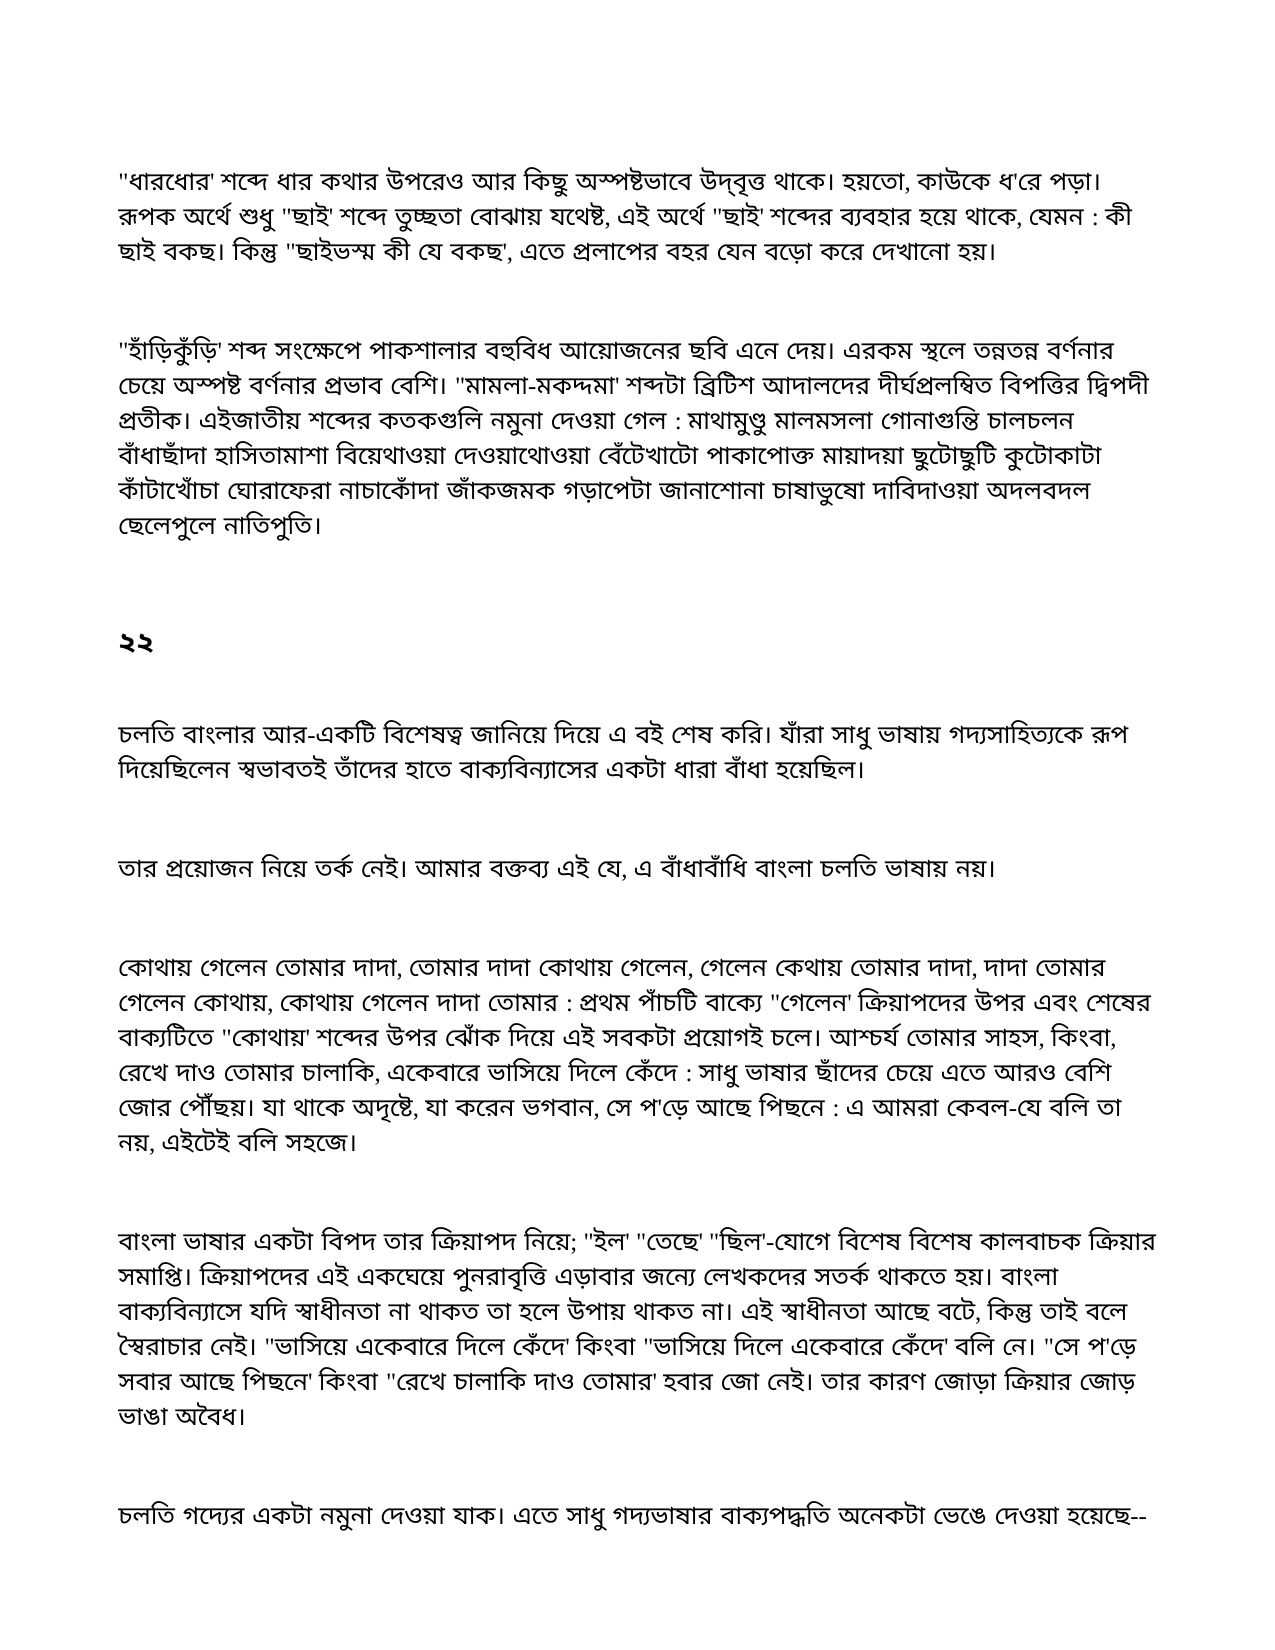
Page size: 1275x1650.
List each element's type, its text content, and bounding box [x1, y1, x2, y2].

text চলতি বাংলার আর-একটি বিশেষত্ব জানিয়ে দিয়ে এ বই শেষ করি। যাঁরা সাধু ভাষায় গদ্যসাহিত্যকে রূপ দিয়েছিলেন স্বভাবতই তাঁদের হাতে বাক্যবিন্যাসের একটা ধারা বাঁধা হয়েছিল। [118, 720, 1157, 785]
subtitle ২২ [118, 625, 1157, 659]
text তার প্রয়োজন নিয়ে তর্ক নেই। আমার বক্তব্য এই যে, এ বাঁধাবাঁধি বাংলা চলতি ভাষায় নয়। [118, 854, 1157, 883]
text চলতি গদ্যের একটা নমুনা দেওয়া যাক। এতে সাধু গদ্যভাষার বাক্যপদ্ধতি অনেকটা ভেঙে দেওয়া হয়েছে-- [118, 1501, 1157, 1531]
text "ধারধোর' শব্দে ধার কথার উপরেও আর কিছু অস্পষ্টভাবে উদ্‌বৃত্ত থাকে। হয়তো, কাউকে ধ'রে পড়া। রূপক অর্থে শুধু "ছাই' শব্দে তুচ্ছতা বোঝায় যথেষ্ট, এই অর্থে "ছাই' শব্দের ব্যবহার হয়ে থাকে, যেমন : কী ছাই বকছ। কিন্তু "ছাইভস্ম কী যে বকছ', এতে প্রলাপের বহর যেন বড়ো করে দেখানো হয়। [118, 167, 1157, 267]
text কোথায় গেলেন তোমার দাদা, তোমার দাদা কোথায় গেলেন, গেলেন কেথায় তোমার দাদা, দাদা তোমার গেলেন কোথায়, কোথায় গেলেন দাদা তোমার : প্রথম পাঁচটি বাক্যে "গেলেন' ক্রিয়াপদের উপর এবং শেষের বাক্যটিতে "কোথায়' শব্দের উপর ঝোঁক দিয়ে এই সবকটা প্রয়োগই চলে। আশ্চর্য তোমার সাহস, কিংবা, রেখে দাও তোমার চালাকি, একেবারে ভাসিয়ে দিলে কেঁদে : সাধু ভাষার ছাঁদের চেয়ে এতে আরও বেশি জোর পৌঁছয়। যা থাকে অদৃষ্টে, যা করেন ভগবান, সে প'ড়ে আছে পিছনে : এ আমরা কেবল-যে বলি তা নয়, এইটেই বলি সহজে। [118, 953, 1157, 1158]
text "হাঁড়িকুঁড়ি' শব্দ সংক্ষেপে পাকশালার বহুবিধ আয়োজনের ছবি এনে দেয়। এরকম স্থলে তন্নতন্ন বর্ণনার চেয়ে অস্পষ্ট বর্ণনার প্রভাব বেশি। "মামলা-মকদ্দমা' শব্দটা ব্রিটিশ আদালদের দীর্ঘপ্রলম্বিত বিপত্তির দ্বিপদী প্রতীক। এইজাতীয় শব্দের কতকগুলি নমুনা দেওয়া গেল : মাথামুণ্ডু মালমসলা গোনাগুন্তি চালচলন বাঁধাছাঁদা হাসিতামাশা বিয়েথাওয়া দেওয়াথোওয়া বেঁটেখাটো পাকাপোক্ত মায়াদয়া ছুটোছুটি কুটোকাটা কাঁটাখোঁচা ঘোরাফেরা নাচাকোঁদা জাঁকজমক গড়াপেটা জানাশোনা চাষাভুষো দাবিদাওয়া অদলবদল ছেলেপুলে নাতিপুতি। [118, 336, 1157, 541]
text বাংলা ভাষার একটা বিপদ তার ক্রিয়াপদ নিয়ে; "ইল' "তেছে' "ছিল'-যোগে বিশেষ বিশেষ কালবাচক ক্রিয়ার সমাপ্তি। ক্রিয়াপদের এই একঘেয়ে পুনরাবৃত্তি এড়াবার জন্যে লেখকদের সতর্ক থাকতে হয়। বাংলা বাক্যবিন্যাসে যদি স্বাধীনতা না থাকত তা হলে উপায় থাকত না। এই স্বাধীনতা আছে বটে, কিন্তু তাই বলে স্বৈরাচার নেই। "ভাসিয়ে একেবারে দিলে কেঁদে' কিংবা "ভাসিয়ে দিলে একেবারে কেঁদে' বলি নে। "সে প'ড়ে সবার আছে পিছনে' কিংবা "রেখে চালাকি দাও তোমার' হবার জো নেই। তার কারণ জোড়া ক্রিয়ার জোড় ভাঙা অবৈধ। [118, 1227, 1157, 1432]
